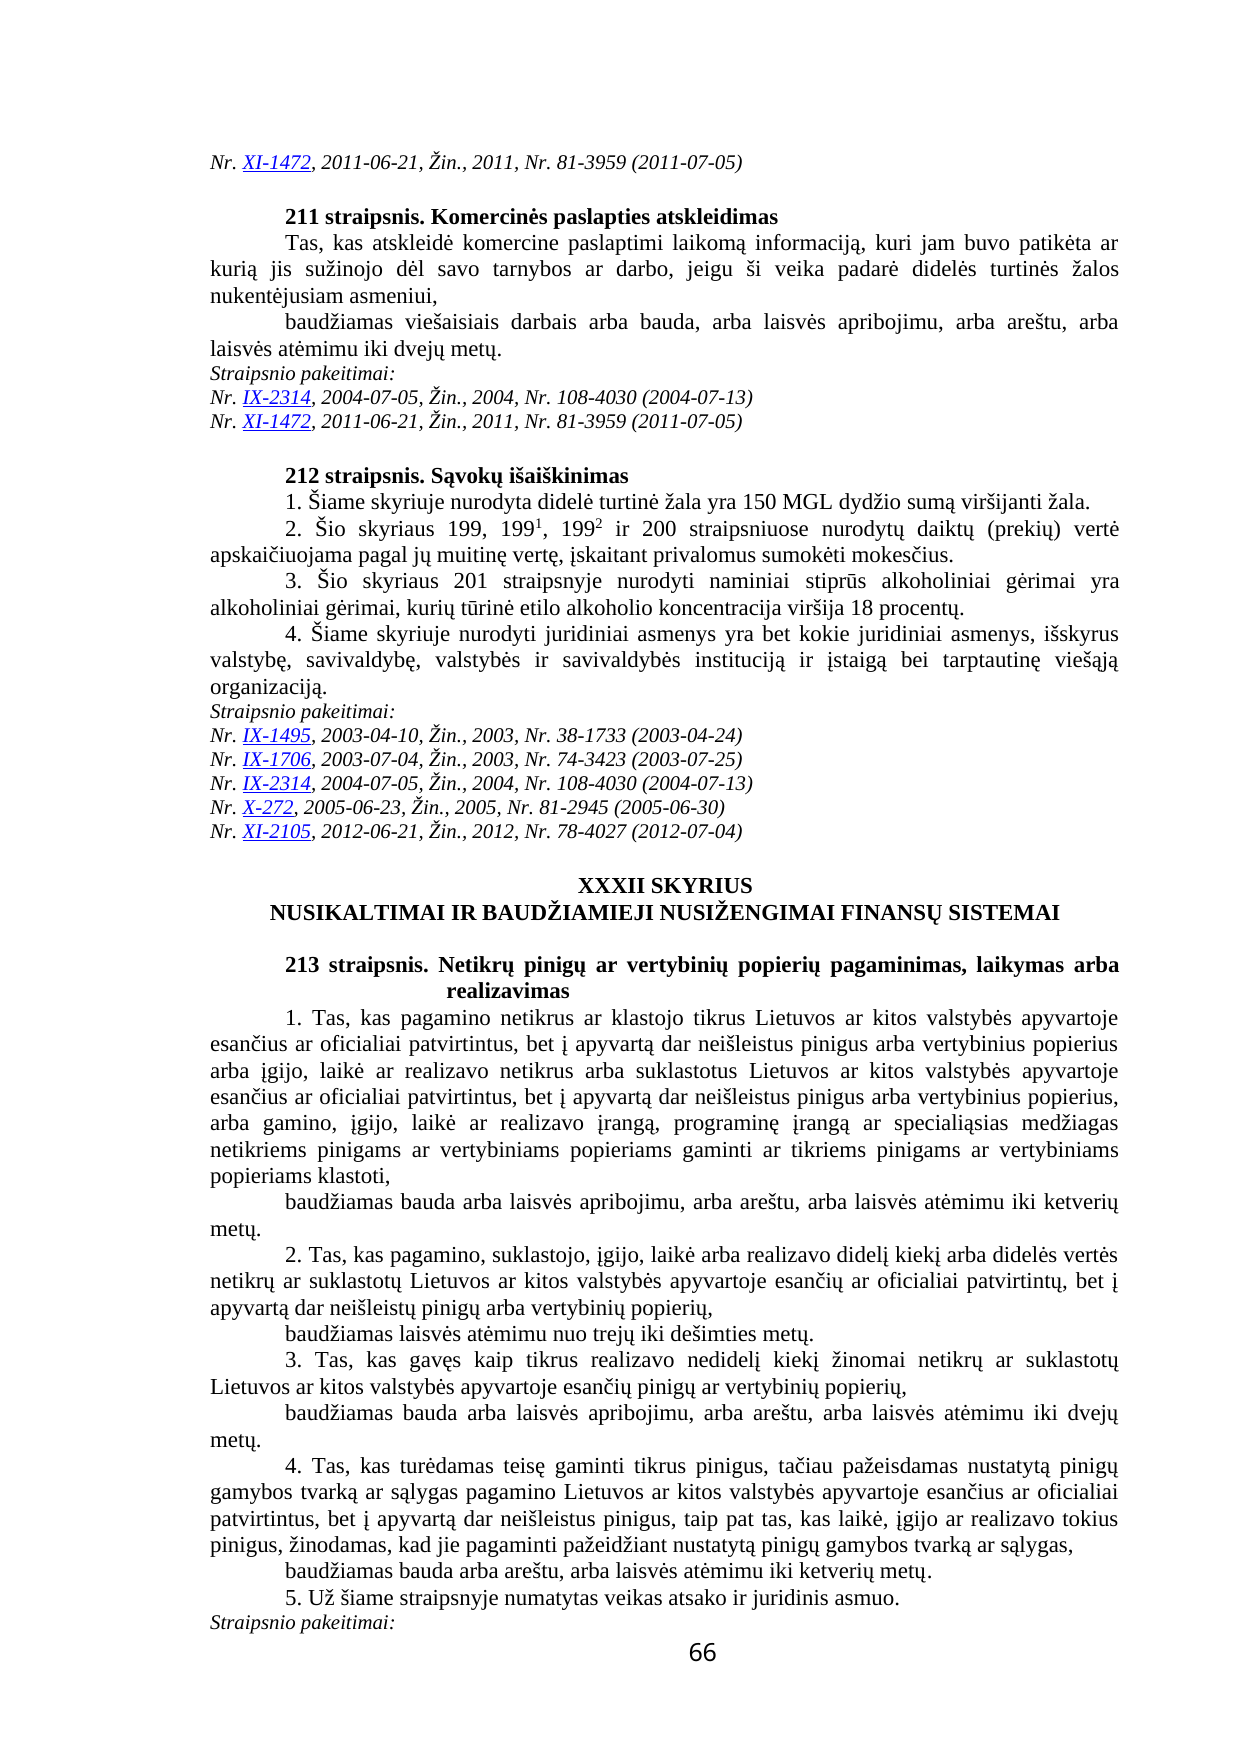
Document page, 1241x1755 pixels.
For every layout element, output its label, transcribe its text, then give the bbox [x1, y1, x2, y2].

text 2. Šio skyriaus 199, 1991, 1992 ir 200 straipsniuose nurodytų daiktų (prekių) vertė apskaičiuojama pagal jų muitinę vertę, įskaitant privalomus sumokėti mokesčius. [210, 514, 1120, 567]
text baudžiamas bauda arba laisvės apribojimu, arba areštu, arba laisvės atėmimu iki dvejų metų. [210, 1399, 1120, 1452]
text Nr. XI-1472, 2011-06-21, Žin., 2011, Nr. 81-3959 (2011-07-05) [210, 409, 1120, 433]
text 4. Tas, kas turėdamas teisę gaminti tikrus pinigus, tačiau pažeisdamas nustatytą pinigų gamybos tvarką ar sąlygas pagamino Lietuvos ar kitos valstybės apyvartoje esančius ar oficialiai patvirtintus, bet į apyvartą dar neišleistus pinigus, taip pat tas, kas laikė, įgijo ar realizavo tokius pinigus, žinodamas, kad jie pagaminti pažeidžiant nustatytą pinigų gamybos tvarką ar sąlygas, [210, 1452, 1120, 1557]
text 3. Tas, kas gavęs kaip tikrus realizavo nedidelį kiekį žinomai netikrų ar suklastotų Lietuvos ar kitos valstybės apyvartoje esančių pinigų ar vertybinių popierių, [210, 1347, 1120, 1399]
text NUSIKALTIMAI IR BAUDŽIAMIEJI NUSIŽENGIMAI FINANSŲ SISTEMAI [210, 898, 1120, 925]
text XXXII SKYRIUS [210, 872, 1120, 898]
text Nr. IX-1495, 2003-04-10, Žin., 2003, Nr. 38-1733 (2003-04-24) [210, 723, 1120, 747]
text Straipsnio pakeitimai: [210, 361, 1120, 385]
text Tas, kas atskleidė komercine paslaptimi laikomą informaciją, kuri jam buvo patikėta ar kurią jis sužinojo dėl savo tarnybos ar darbo, jeigu ši veika padarė didelės turtinės žalos nukentėjusiam asmeniui, [210, 229, 1120, 308]
text Straipsnio pakeitimai: [210, 699, 1120, 723]
text 213 straipsnis. Netikrų pinigų ar vertybinių popierių pagaminimas, laikymas arba realizavimas [285, 951, 1120, 1004]
text 212 straipsnis. Sąvokų išaiškinimas [210, 462, 1120, 488]
text baudžiamas bauda arba areštu, arba laisvės atėmimu iki ketverių metų. [210, 1557, 1120, 1584]
text 1. Tas, kas pagamino netikrus ar klastojo tikrus Lietuvos ar kitos valstybės apyvartoje esančius ar oficialiai patvirtintus, bet į apyvartą dar neišleistus pinigus arba vertybinius popierius arba įgijo, laikė ar realizavo netikrus arba suklastotus Lietuvos ar kitos valstybės apyvartoje esančius ar oficialiai patvirtintus, bet į apyvartą dar neišleistus pinigus arba vertybinius popierius, arba gamino, įgijo, laikė ar realizavo įrangą, programinę įrangą ar specialiąsias medžiagas netikriems pinigams ar vertybiniams popieriams gaminti ar tikriems pinigams ar vertybiniams popieriams klastoti, [210, 1004, 1120, 1188]
text baudžiamas laisvės atėmimu nuo trejų iki dešimties metų. [210, 1320, 1120, 1347]
text 4. Šiame skyriuje nurodyti juridiniai asmenys yra bet kokie juridiniai asmenys, išskyrus valstybę, savivaldybę, valstybės ir savivaldybės instituciją ir įstaigą bei tarptautinę viešąją organizaciją. [210, 620, 1120, 699]
text Nr. XI-1472, 2011-06-21, Žin., 2011, Nr. 81-3959 (2011-07-05) [210, 150, 1120, 174]
text Nr. IX-1706, 2003-07-04, Žin., 2003, Nr. 74-3423 (2003-07-25) [210, 747, 1120, 771]
text 1. Šiame skyriuje nurodyta didelė turtinė žala yra 150 MGL dydžio sumą viršijanti žala. [210, 488, 1120, 514]
text 211 straipsnis. Komercinės paslapties atskleidimas [210, 203, 1120, 229]
text Nr. IX-2314, 2004-07-05, Žin., 2004, Nr. 108-4030 (2004-07-13) [210, 385, 1120, 409]
text Nr. XI-2105, 2012-06-21, Žin., 2012, Nr. 78-4027 (2012-07-04) [210, 819, 1120, 843]
text 2. Tas, kas pagamino, suklastojo, įgijo, laikė arba realizavo didelį kiekį arba didelės vertės netikrų ar suklastotų Lietuvos ar kitos valstybės apyvartoje esančių ar oficialiai patvirtintų, bet į apyvartą dar neišleistų pinigų arba vertybinių popierių, [210, 1241, 1120, 1320]
text Straipsnio pakeitimai: [210, 1610, 1120, 1634]
text Nr. X-272, 2005-06-23, Žin., 2005, Nr. 81-2945 (2005-06-30) [210, 795, 1120, 819]
text baudžiamas bauda arba laisvės apribojimu, arba areštu, arba laisvės atėmimu iki ketverių metų. [210, 1188, 1120, 1241]
text 5. Už šiame straipsnyje numatytas veikas atsako ir juridinis asmuo. [210, 1584, 1120, 1610]
text baudžiamas viešaisiais darbais arba bauda, arba laisvės apribojimu, arba areštu, arba laisvės atėmimu iki dvejų metų. [210, 308, 1120, 361]
text 3. Šio skyriaus 201 straipsnyje nurodyti naminiai stiprūs alkoholiniai gėrimai yra alkoholiniai gėrimai, kurių tūrinė etilo alkoholio koncentracija viršija 18 procentų. [210, 567, 1120, 620]
text Nr. IX-2314, 2004-07-05, Žin., 2004, Nr. 108-4030 (2004-07-13) [210, 771, 1120, 795]
